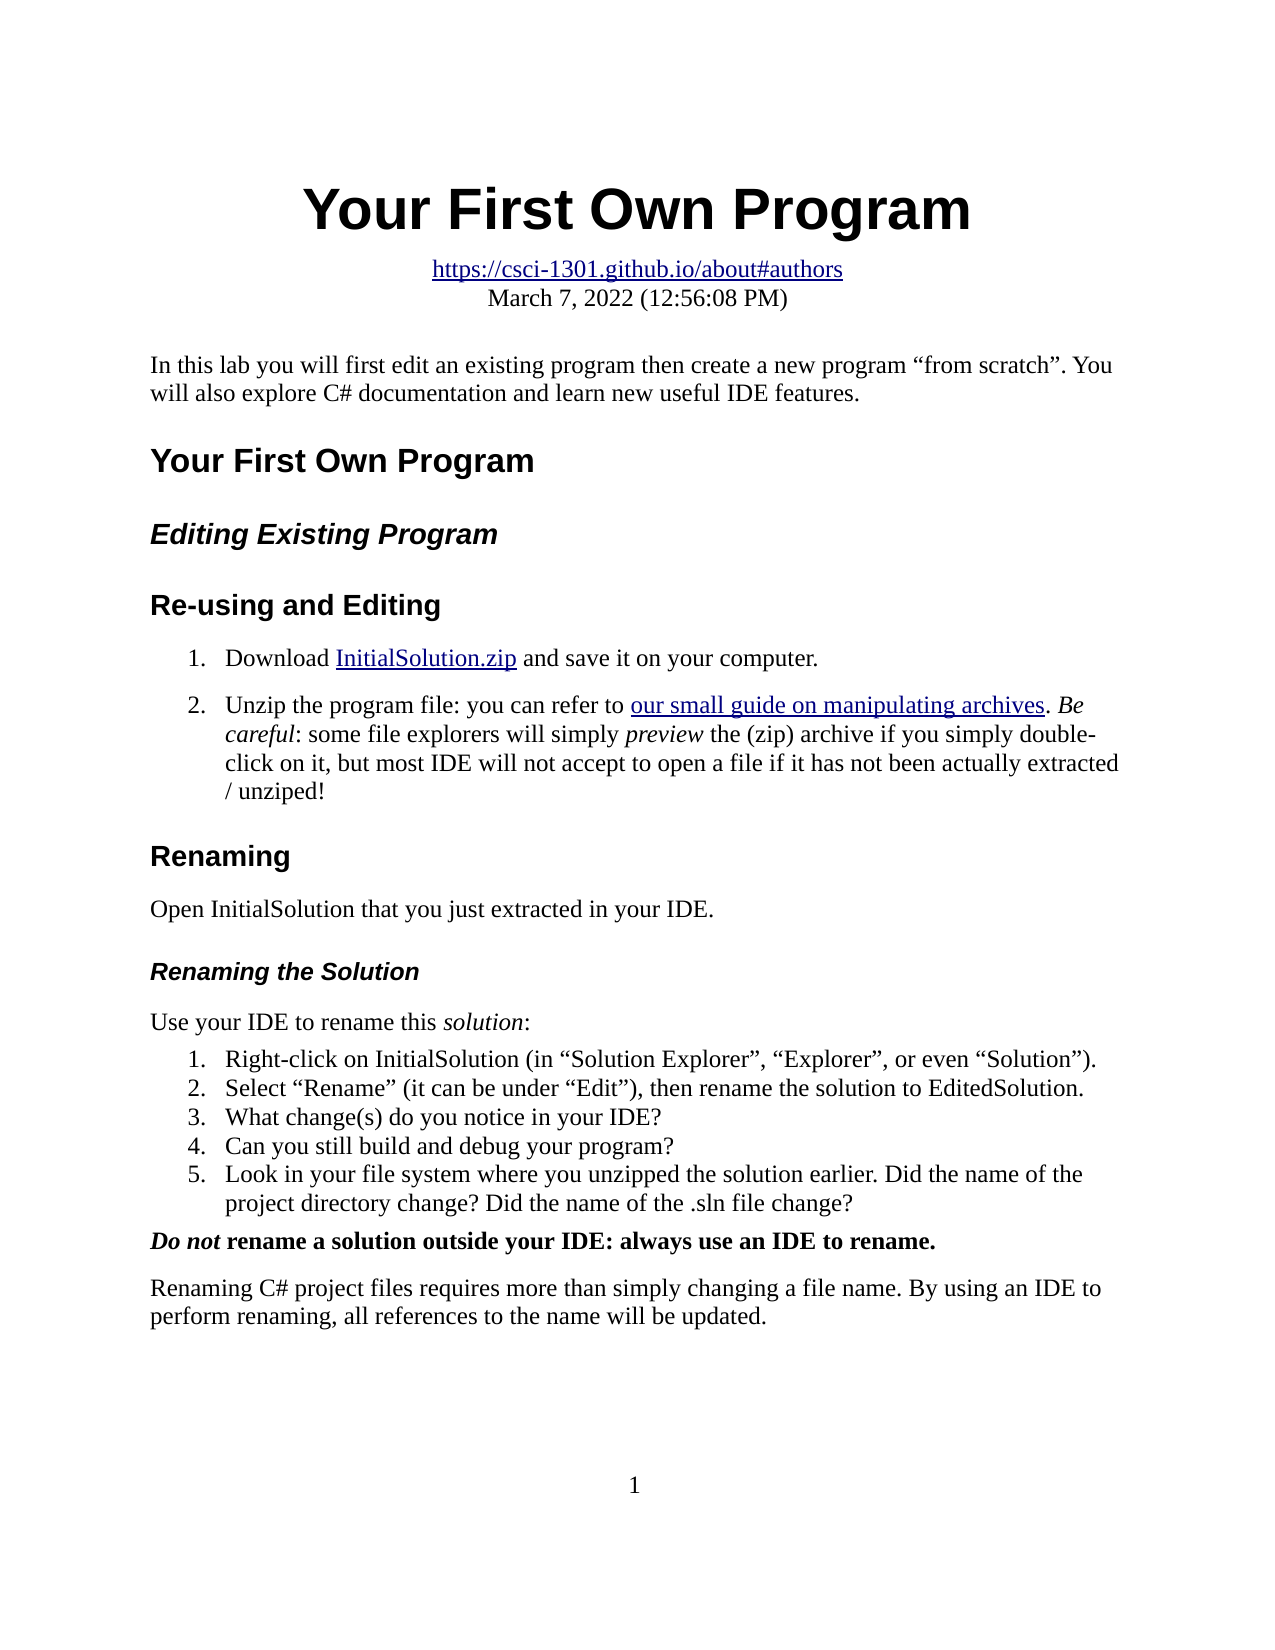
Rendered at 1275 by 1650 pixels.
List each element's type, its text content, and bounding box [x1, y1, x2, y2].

title Your First Own Program [150, 175, 1125, 242]
list Unzip the program file: you can refer to our small guide on manipulating archives. Be careful: some file explorers will simply preview the (zip) archive if you simply double-click on it, but most IDE will not accept to open a file if it has not been actually extracted / unziped! [187, 690, 1125, 805]
text In this lab you will first edit an existing program then create a new program “from scratch”. You will also explore C# documentation and learn new useful IDE features. [150, 350, 1125, 407]
list Look in your file system where you unzipped the solution earlier. Did the name of the project directory change? Did the name of the .sln file change? [187, 1159, 1125, 1217]
list What change(s) do you notice in your IDE? [187, 1102, 1125, 1131]
text https://csci-1301.github.io/about#authors [150, 254, 1125, 283]
text Do not rename a solution outside your IDE: always use an IDE to rename. [150, 1226, 1125, 1255]
list Right-click on InitialSolution (in “Solution Explorer”, “Explorer”, or even “Solution”). [187, 1044, 1125, 1073]
subtitle Editing Existing Program [150, 517, 1125, 551]
text Renaming C# project files requires more than simply changing a file name. By using an IDE to perform renaming, all references to the name will be updated. [150, 1273, 1125, 1330]
subtitle Renaming [150, 839, 1125, 873]
text Open InitialSolution that you just extracted in your IDE. [150, 894, 1125, 923]
list Download InitialSolution.zip and save it on your computer. [187, 643, 1125, 672]
text Use your IDE to rename this solution: [150, 1007, 1125, 1036]
subtitle Your First Own Program [150, 441, 1125, 480]
list Can you still build and debug your program? [187, 1131, 1125, 1159]
subtitle Re-using and Editing [150, 588, 1125, 622]
list Select “Rename” (it can be under “Edit”), then rename the solution to EditedSolution. [187, 1073, 1125, 1102]
text March 7, 2022 (12:56:08 PM) [150, 283, 1125, 312]
subtitle Renaming the Solution [150, 957, 1125, 985]
